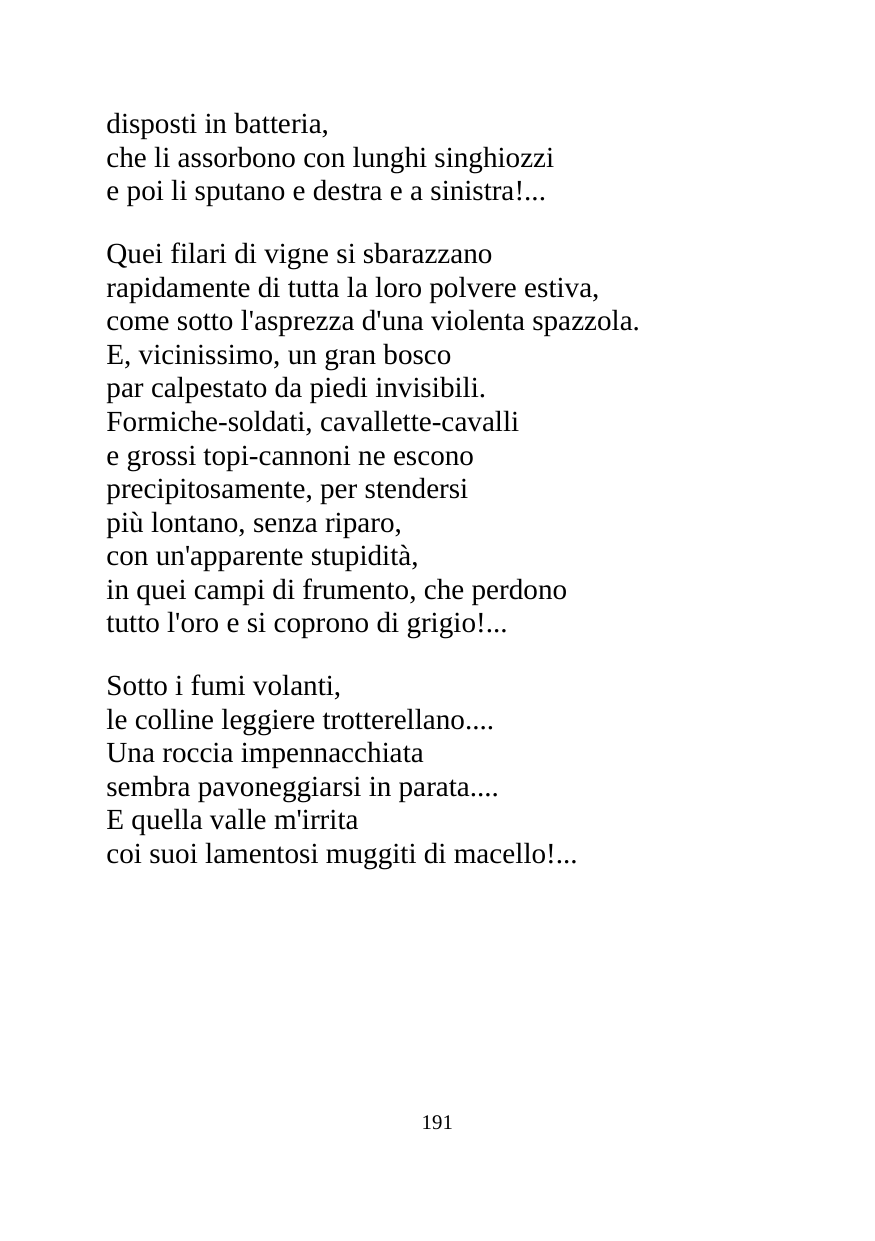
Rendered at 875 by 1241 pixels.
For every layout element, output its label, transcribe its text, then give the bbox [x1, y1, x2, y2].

text Quei filari di vigne si sbarazzano rapidamente di tutta la loro polvere estiva, come sotto l'asprezza d'una violenta spazzola. E, vicinissimo, un gran bosco par calpestato da piedi invisibili. Formiche-soldati, cavallette-cavalli e grossi topi-cannoni ne escono precipitosamente, per stendersi più lontano, senza riparo, con un'apparente stupidità, in quei campi di frumento, che perdono tutto l'oro e si coprono di grigio!... [106, 236, 768, 639]
text disposti in batteria, che li assorbono con lunghi singhiozzi e poi li sputano e destra e a sinistra!... [106, 106, 768, 207]
text Sotto i fumi volanti, le colline leggiere trotterellano.... Una roccia impennacchiata sembra pavoneggiarsi in parata.... E quella valle m'irrita coi suoi lamentosi muggiti di macello!... [106, 668, 768, 869]
